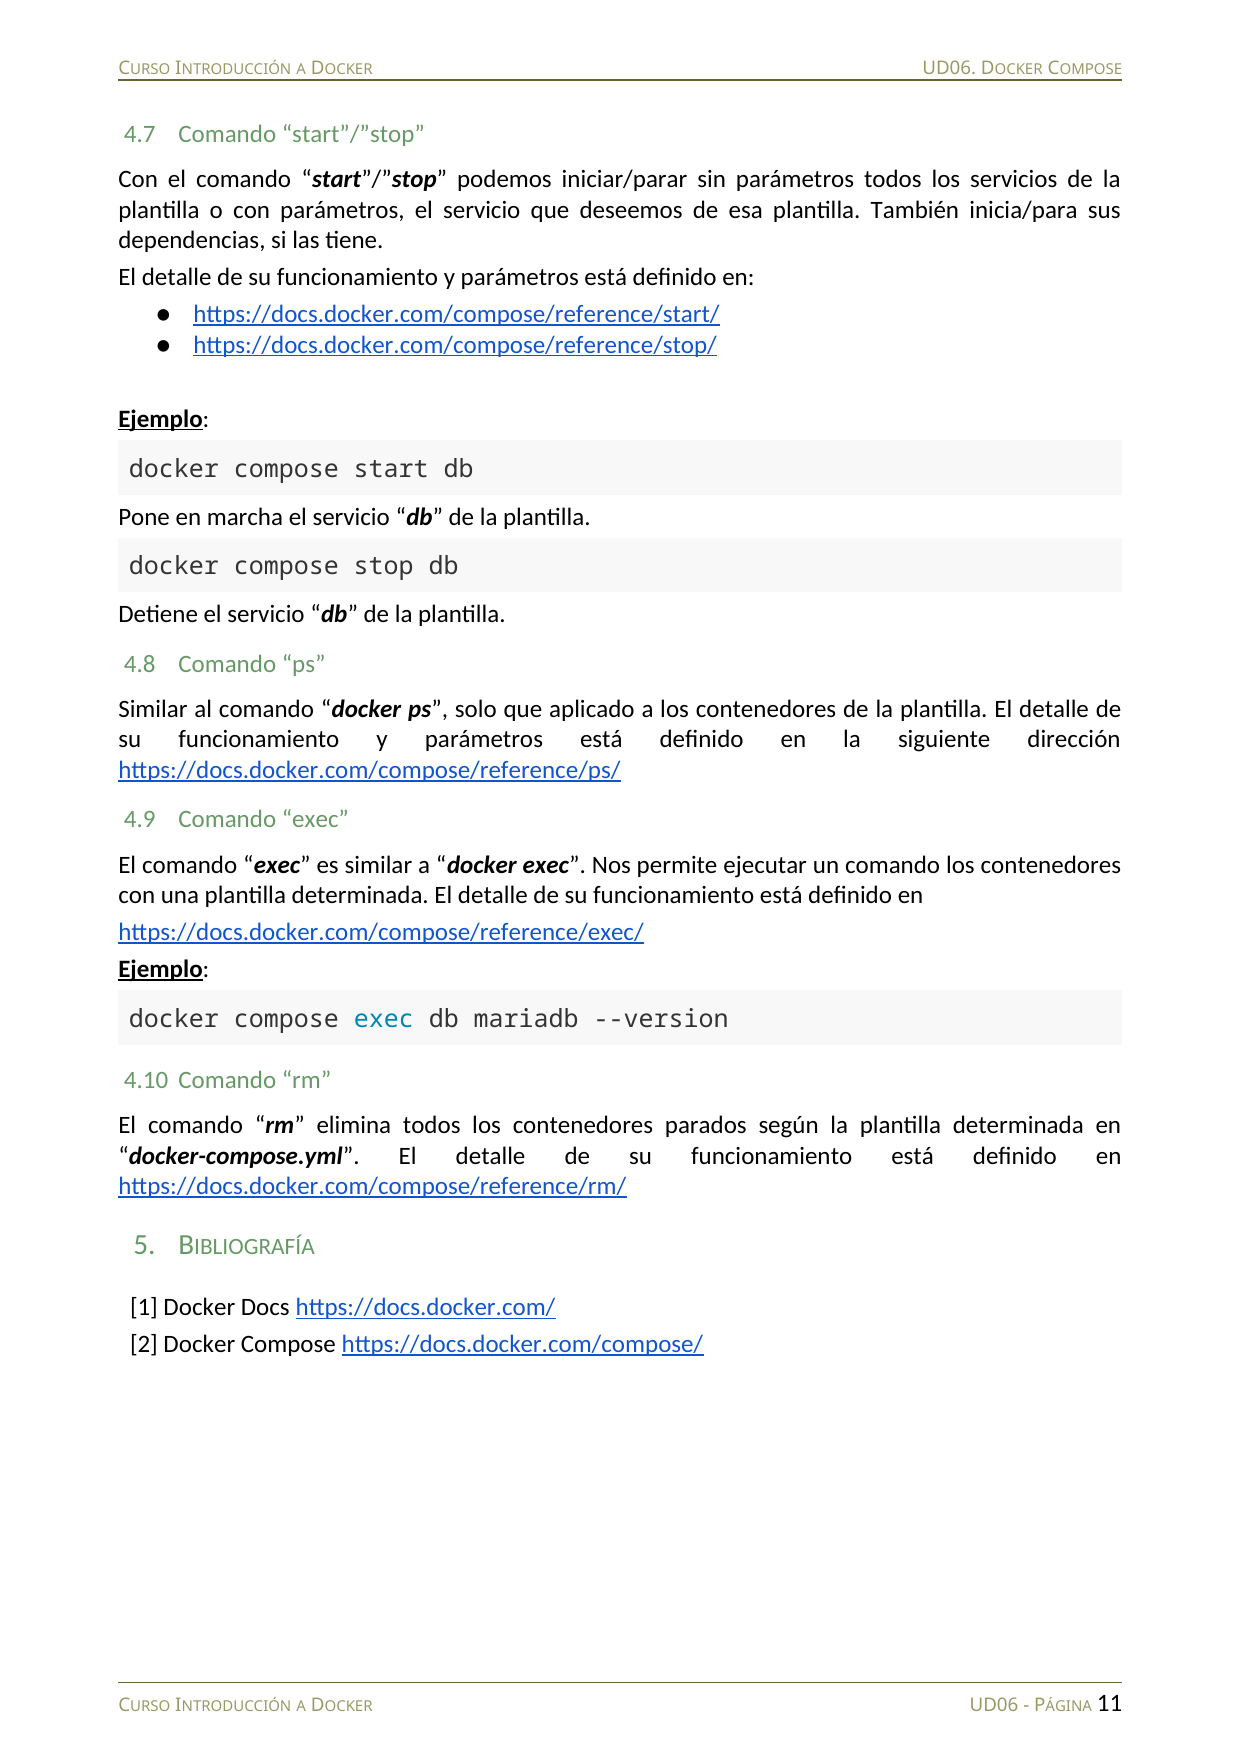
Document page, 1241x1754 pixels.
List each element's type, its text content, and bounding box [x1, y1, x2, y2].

text El comando “rm” elimina todos los contenedores parados según la plantilla determinada en “docker-compose.yml”. El detalle de su funcionamiento está definido en https://docs.docker.com/compose/reference/rm/ [118, 1109, 1122, 1201]
list https://docs.docker.com/compose/reference/start/ [156, 298, 1122, 329]
table_header docker compose stop db [118, 538, 1122, 592]
text [1] Docker Docs https://docs.docker.com/ [118, 1291, 1122, 1322]
text El comando “exec” es similar a “docker exec”. Nos permite ejecutar un comando los contenedores con una plantilla determinada. El detalle de su funcionamiento está definido en [118, 849, 1122, 910]
text Ejemplo: [118, 953, 1122, 984]
subtitle Comando “rm” [118, 1064, 1122, 1094]
text El detalle de su funcionamiento y parámetros está definido en: [118, 261, 1122, 292]
list https://docs.docker.com/compose/reference/stop/ [156, 329, 1122, 359]
subtitle Comando “exec” [118, 803, 1122, 834]
text https://docs.docker.com/compose/reference/exec/ [118, 916, 1122, 947]
text Ejemplo: [118, 403, 1122, 433]
table_header docker compose start db [118, 440, 1122, 495]
text Pone en marcha el servicio “db” de la plantilla. [118, 501, 1122, 531]
text Con el comando “start”/”stop” podemos iniciar/parar sin parámetros todos los servicios de la plantilla o con parámetros, el servicio que deseemos de esa plantilla. También inicia/para sus dependencias, si las tiene. [118, 163, 1122, 255]
text [2] Docker Compose https://docs.docker.com/compose/ [118, 1328, 1122, 1359]
subtitle Comando “start”/”stop” [118, 118, 1122, 148]
text Similar al comando “docker ps”, solo que aplicado a los contenedores de la plantilla. El detalle de su funcionamiento y parámetros está definido en la siguiente dirección https://docs.docker.com/compose/reference/ps/ [118, 693, 1122, 785]
subtitle Comando “ps” [118, 648, 1122, 678]
text Detiene el servicio “db” de la plantilla. [118, 598, 1122, 629]
table_header docker compose exec db mariadb --version [118, 990, 1122, 1045]
subtitle Bibliografía [133, 1226, 1122, 1261]
